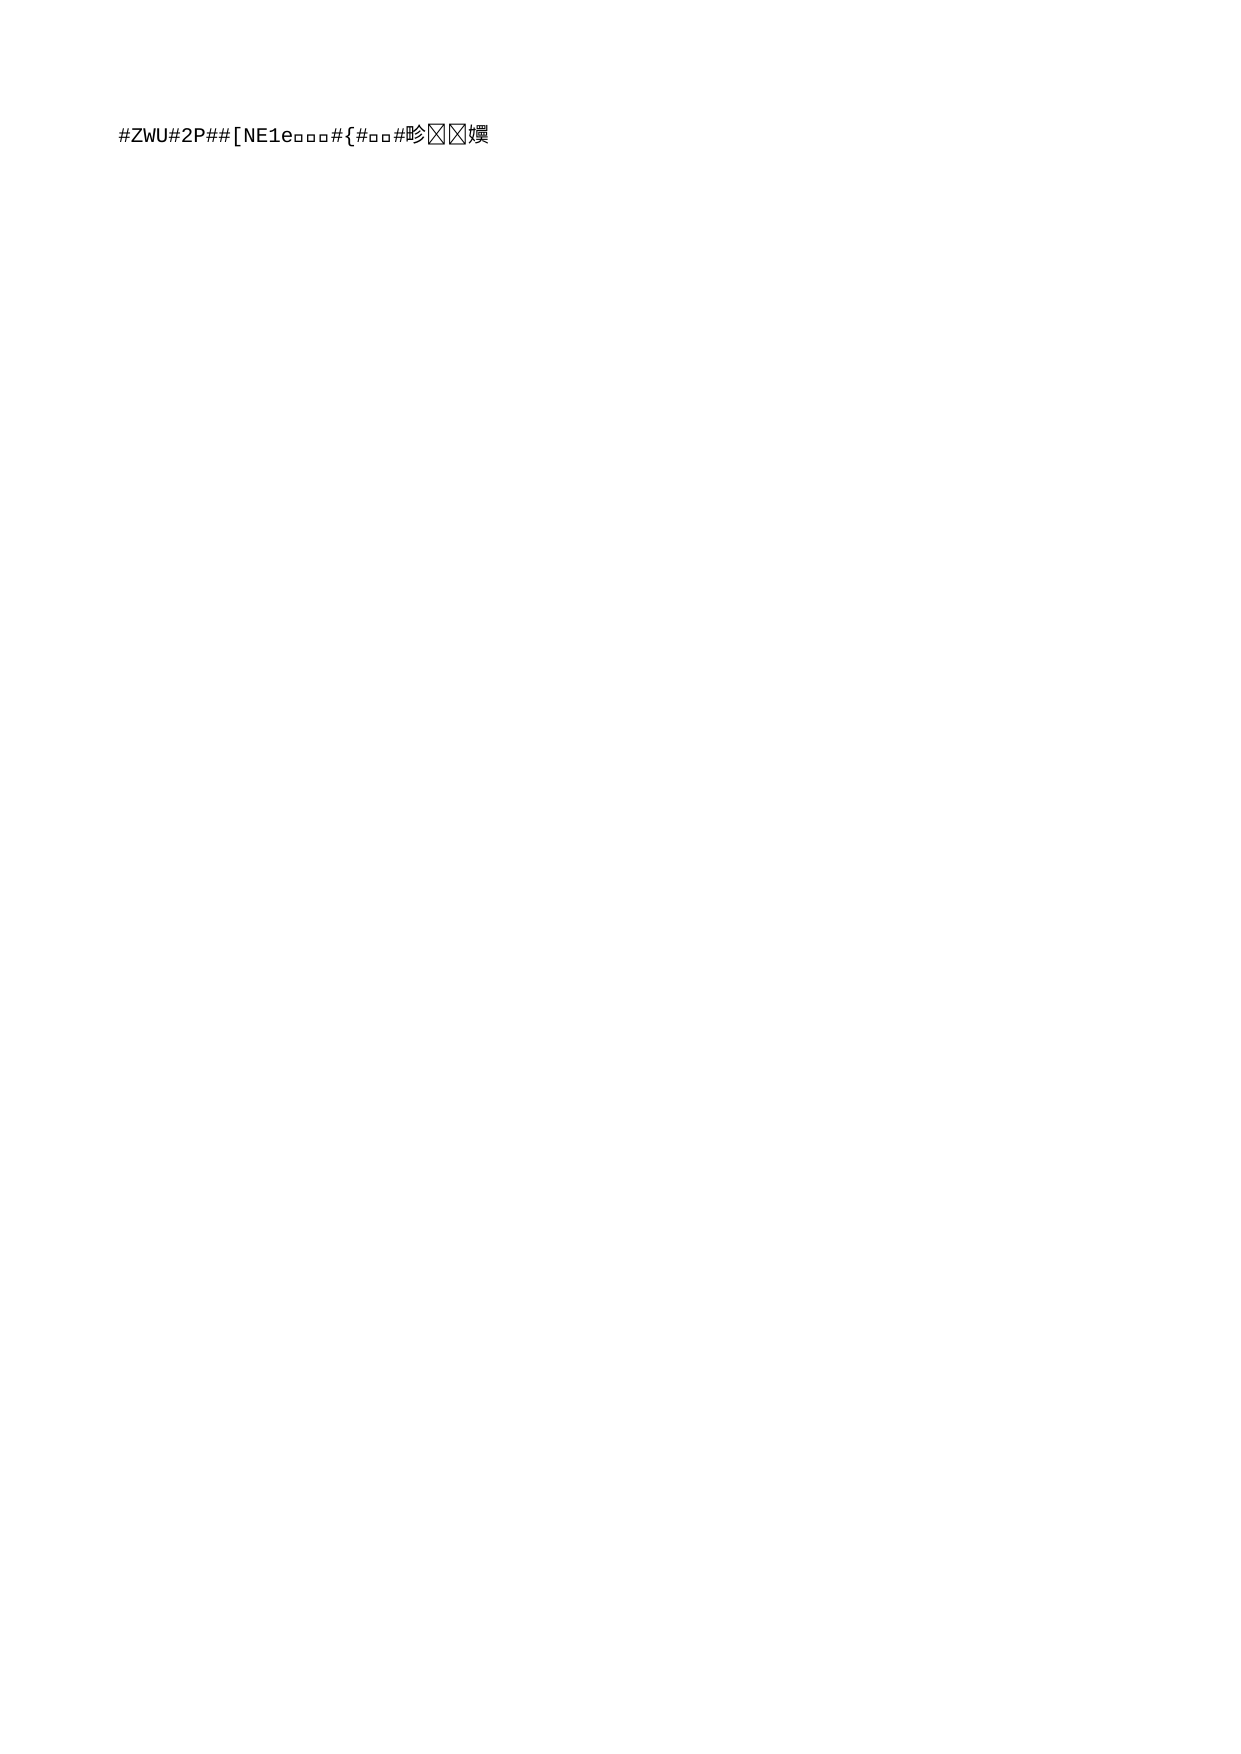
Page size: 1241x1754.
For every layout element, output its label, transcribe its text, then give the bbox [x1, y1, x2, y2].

text #ZWU#2P##[NE1e���#{#��#畛��嬽 [118, 118, 1122, 148]
